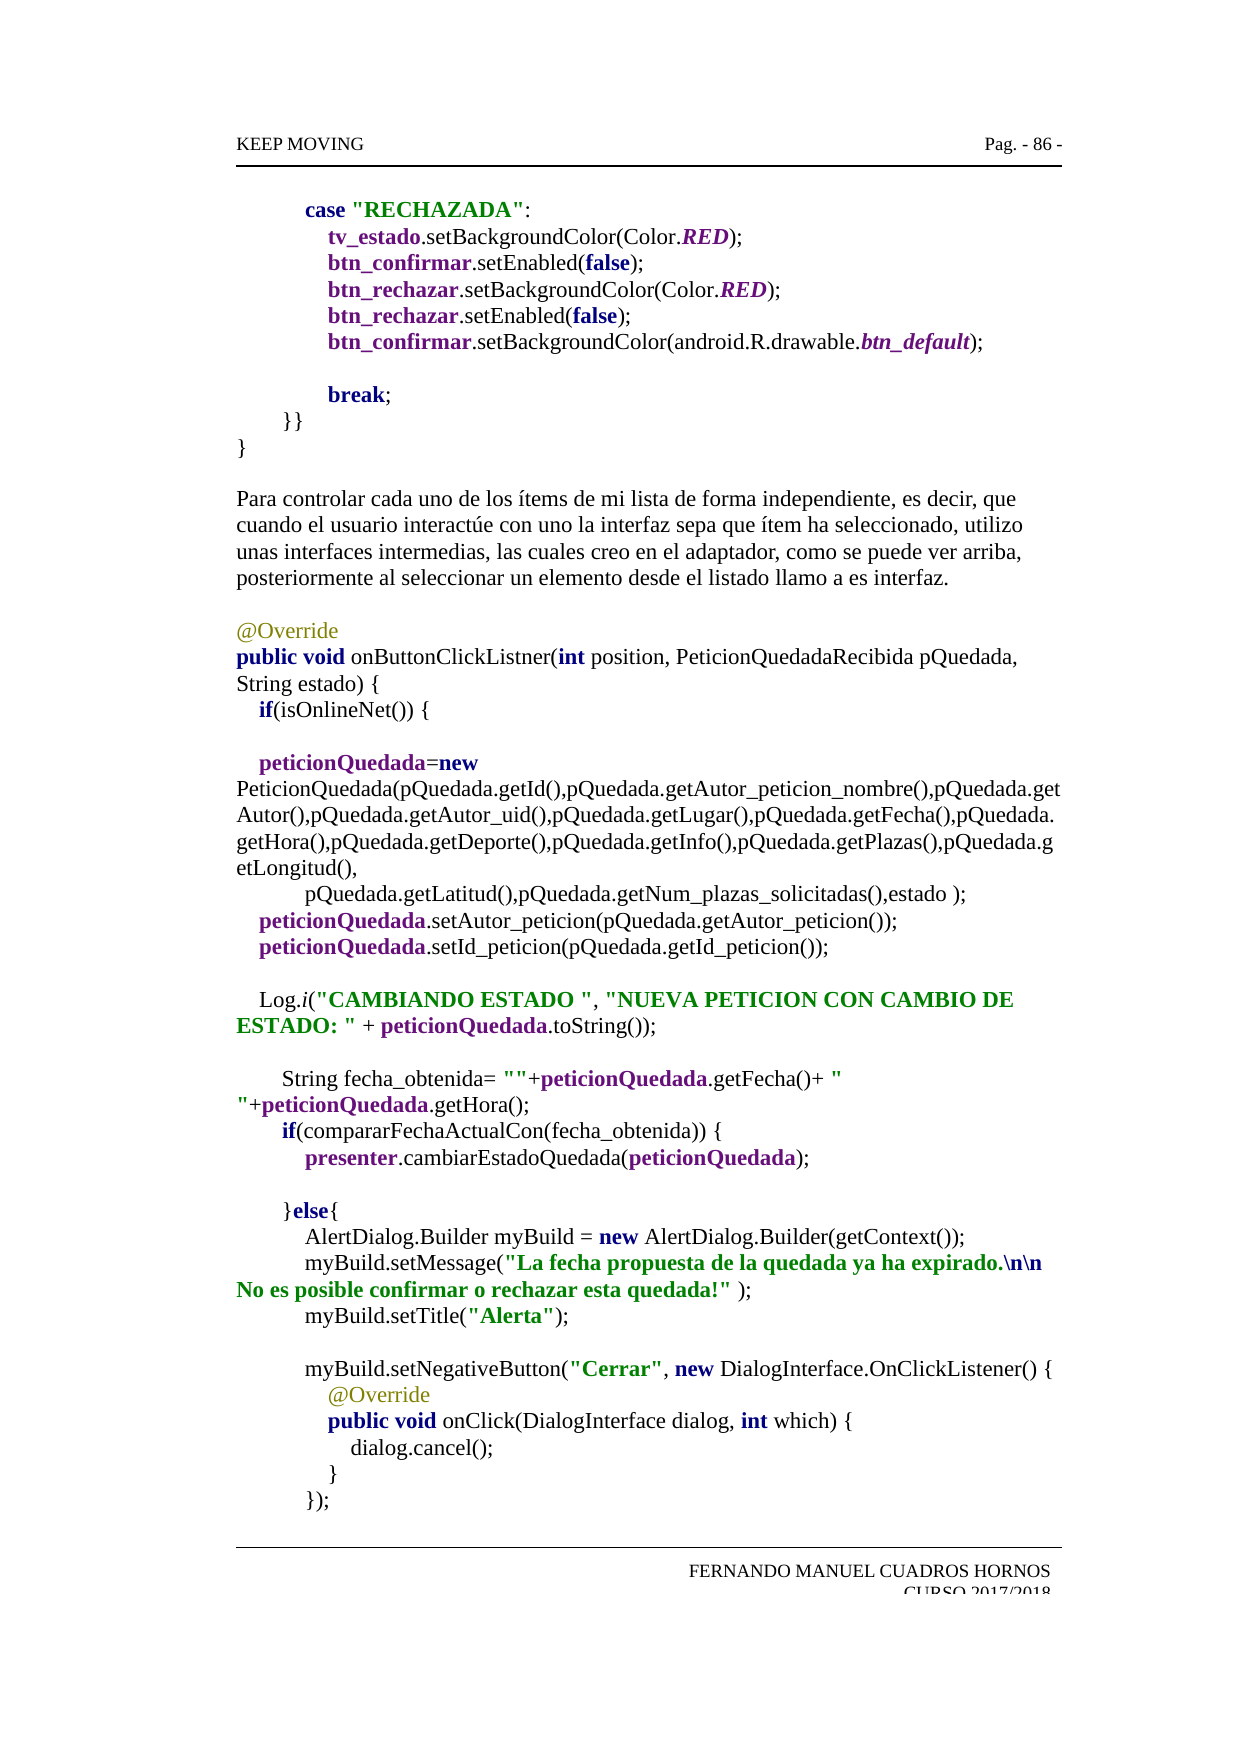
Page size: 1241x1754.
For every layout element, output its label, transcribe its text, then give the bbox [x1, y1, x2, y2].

text @Override public void onButtonClickListner(int position, PeticionQuedadaRecibida pQuedada, String estado) { if(isOnlineNet()) { peticionQuedada=new PeticionQuedada(pQuedada.getId(),pQuedada.getAutor_peticion_nombre(),pQuedada.getAutor(),pQuedada.getAutor_uid(),pQuedada.getLugar(),pQuedada.getFecha(),pQuedada.getHora(),pQuedada.getDeporte(),pQuedada.getInfo(),pQuedada.getPlazas(),pQuedada.getLongitud(), pQuedada.getLatitud(),pQuedada.getNum_plazas_solicitadas(),estado ); peticionQuedada.setAutor_peticion(pQuedada.getAutor_peticion()); peticionQuedada.setId_peticion(pQuedada.getId_peticion()); Log.i("CAMBIANDO ESTADO ", "NUEVA PETICION CON CAMBIO DE ESTADO: " + peticionQuedada.toString()); String fecha_obtenida= ""+peticionQuedada.getFecha()+ " "+peticionQuedada.getHora(); if(compararFechaActualCon(fecha_obtenida)) { presenter.cambiarEstadoQuedada(peticionQuedada); }else{ AlertDialog.Builder myBuild = new AlertDialog.Builder(getContext()); myBuild.setMessage("La fecha propuesta de la quedada ya ha expirado.\n\n No es posible confirmar o rechazar esta quedada!" ); myBuild.setTitle("Alerta"); myBuild.setNegativeButton("Cerrar", new DialogInterface.OnClickListener() { @Override public void onClick(DialogInterface dialog, int which) { dialog.cancel(); } }); [236, 617, 1062, 1513]
text case "RECHAZADA": tv_estado.setBackgroundColor(Color.RED); btn_confirmar.setEnabled(false); btn_rechazar.setBackgroundColor(Color.RED); btn_rechazar.setEnabled(false); btn_confirmar.setBackgroundColor(android.R.drawable.btn_default); break; }} } [236, 197, 1062, 460]
text Para controlar cada uno de los ítems de mi lista de forma independiente, es decir, que cuando el usuario interactúe con uno la interfaz sepa que ítem ha seleccionado, utilizo unas interfaces intermedias, las cuales creo en el adaptador, como se puede ver arriba, posteriormente al seleccionar un elemento desde el listado llamo a es interfaz. [236, 485, 1062, 591]
